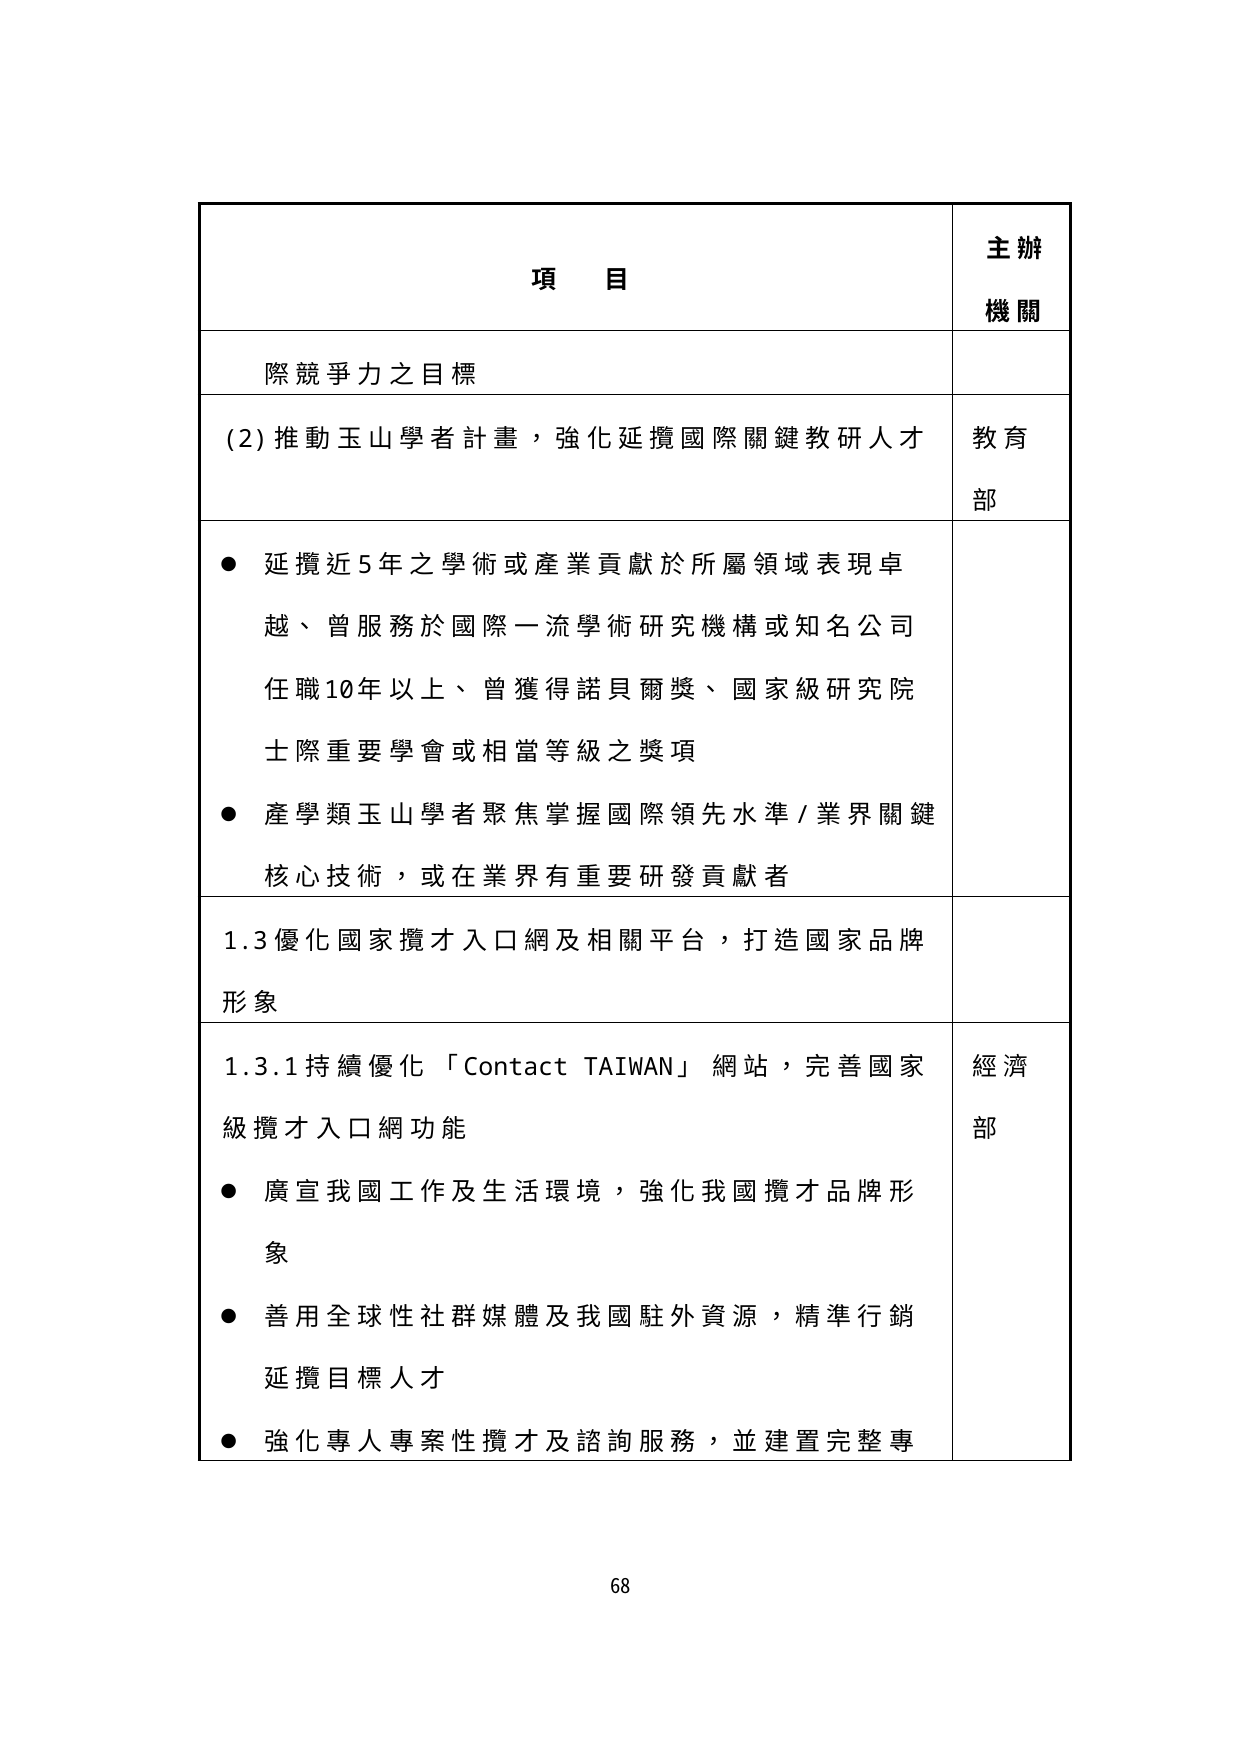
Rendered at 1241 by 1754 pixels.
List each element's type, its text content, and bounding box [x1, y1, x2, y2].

table_cell [953, 331, 1069, 394]
table_cell 經濟部 [953, 1023, 1069, 1460]
table_cell [953, 897, 1069, 1022]
table_header 項 目 [201, 205, 952, 330]
table_header 主辦機關 [953, 205, 1069, 330]
table_cell 際競爭力之目標 [201, 331, 952, 394]
table_cell (2)推動玉山學者計畫，強化延攬國際關鍵教研人才 [201, 395, 952, 520]
table_cell [953, 521, 1069, 896]
table_cell 1.3.1持續優化「Contact TAIWAN」網站，完善國家級攬才入口網功能 廣宣我國工作及生活環境，強化我國攬才品牌形象 善用全球性社群媒體及我國駐外資源，精準行銷延攬目標人才 強化專人專案性攬才及諮詢服務，並建置完整專 [201, 1023, 952, 1460]
table_cell 教育部 [953, 395, 1069, 520]
table_cell 延攬近5年之學術或產業貢獻於所屬領域表現卓越、曾服務於國際⼀流學術研究機構或知名公司任職10年以上、曾獲得諾貝爾獎、國家級研究院士際重要學會或相當等級之獎項 產學類玉山學者聚焦掌握國際領先水準/業界關鍵核心技術，或在業界有重要研發貢獻者 [201, 521, 952, 896]
table_cell 1.3優化國家攬才入口網及相關平台，打造國家品牌形象 [201, 897, 952, 1022]
